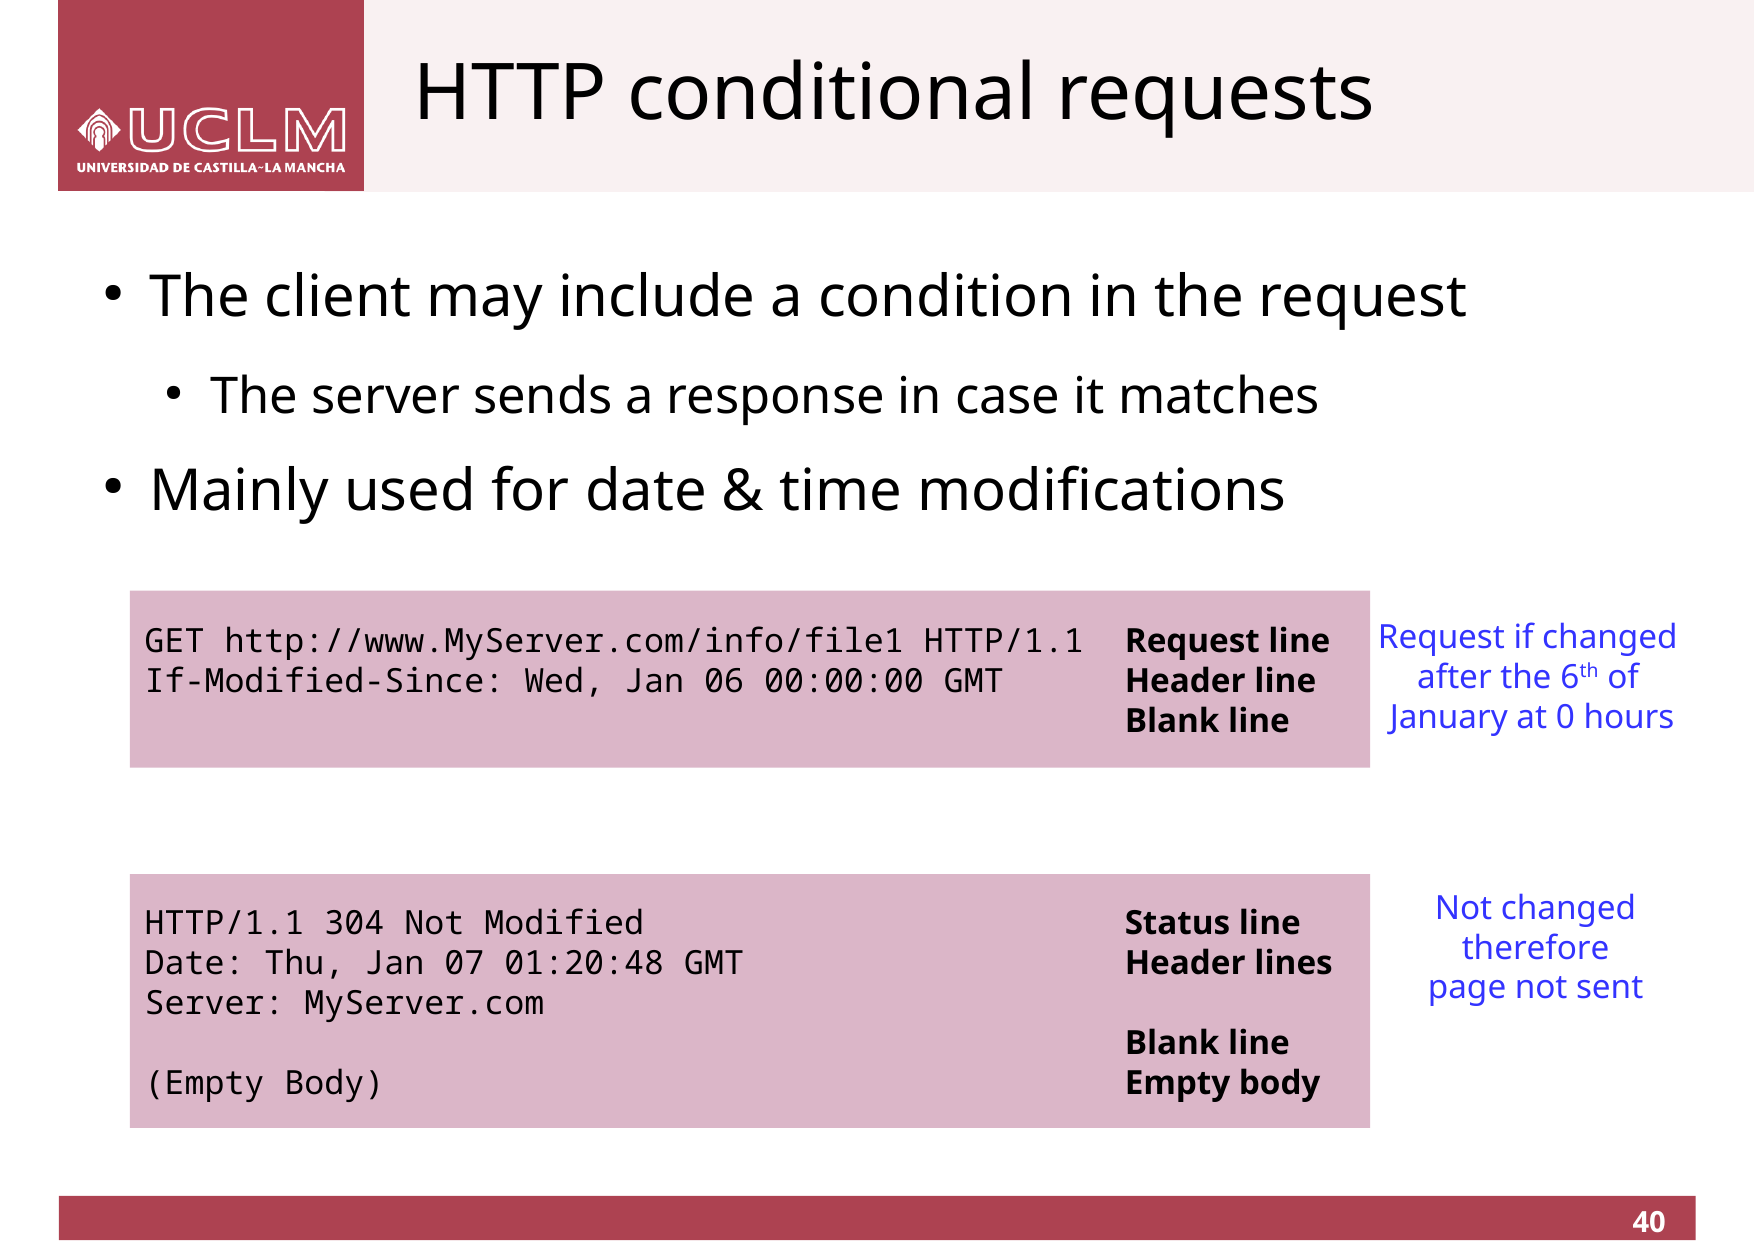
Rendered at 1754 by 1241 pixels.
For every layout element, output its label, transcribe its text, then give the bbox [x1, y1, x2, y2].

text_box HTTP/1.1 304 Not Modified Status line Date: Thu, Jan 07 01:20:48 GMT Header lines Server: MyServer.com Blank line (Empty Body) Empty body [129, 874, 1371, 1128]
text_box Not changed therefore page not sent [1413, 878, 1659, 1014]
list The client may include a condition in the request The server sends a response in case it matches Mainly used for date & time modifications [87, 254, 1667, 532]
picture [58, 0, 364, 191]
text_box Request if changed after the 6th of January at 0 hours [1363, 607, 1702, 743]
text_box GET http://www.MyServer.com/info/file1 HTTP/1.1 Request line If-Modified-Since: Wed, Jan 06 00:00:00 GMT Header line Blank line [129, 590, 1371, 768]
title HTTP conditional requests [413, 0, 1667, 198]
